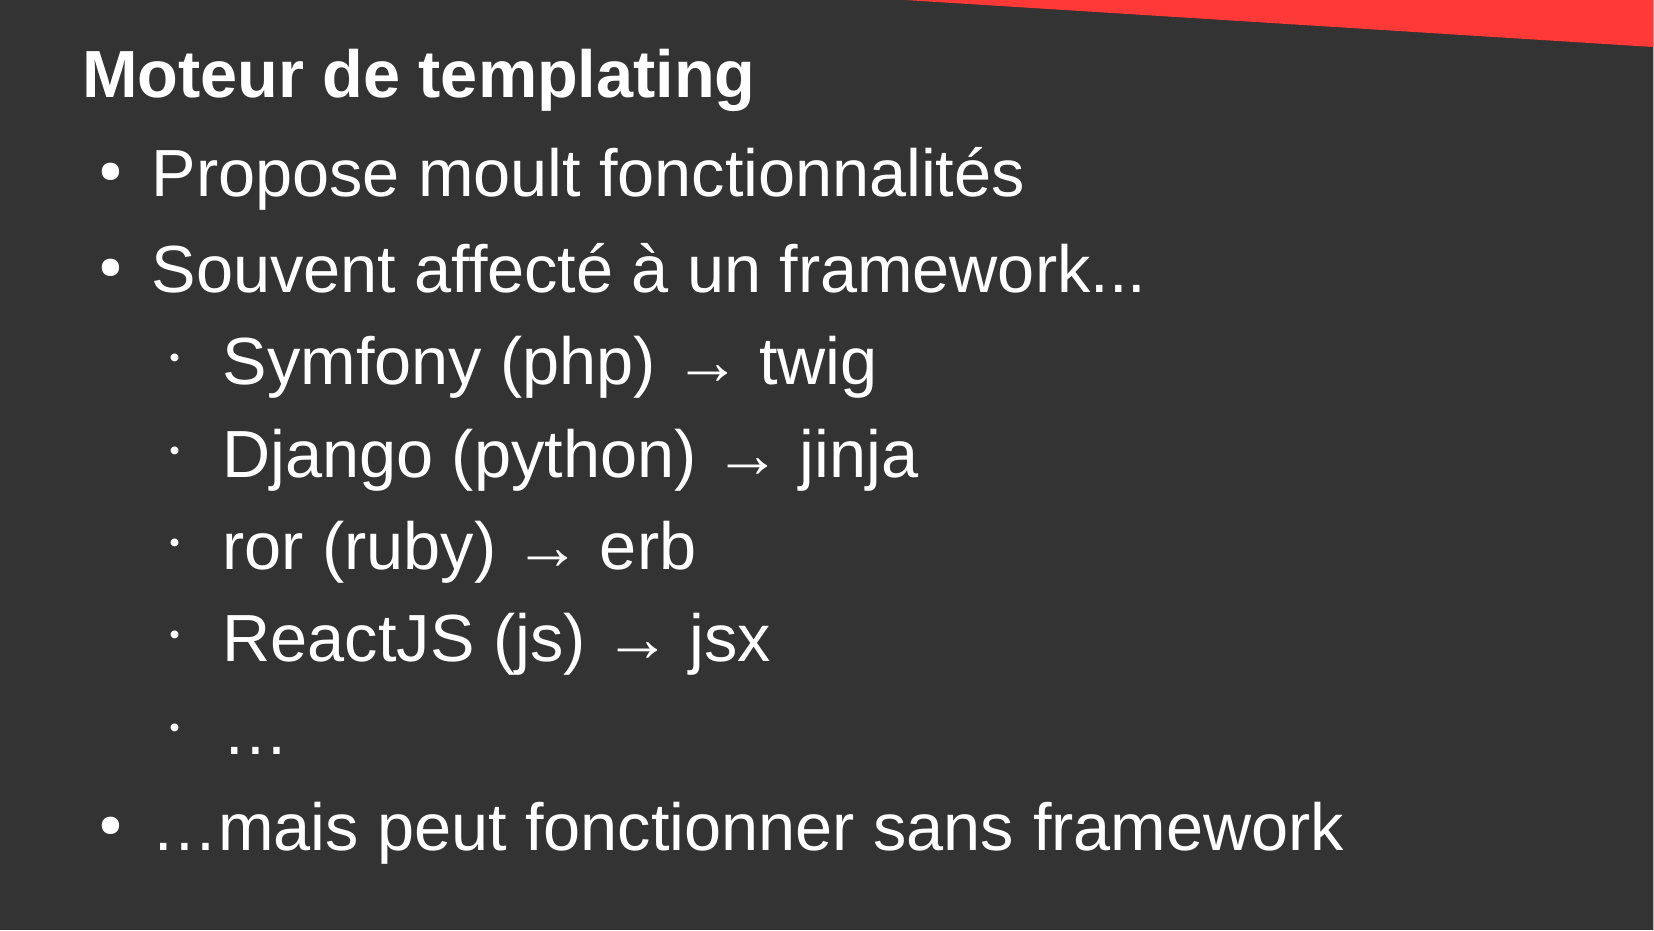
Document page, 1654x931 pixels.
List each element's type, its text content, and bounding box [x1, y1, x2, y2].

title Moteur de templating [82, 37, 1571, 114]
list Propose moult fonctionnalités Souvent affecté à un framework... Symfony (php) → twig Django (python) → jinja ror (ruby) → erb ReactJS (js) → jsx … …mais peut fonctionner sans framework [80, 135, 1620, 886]
text_box [905, 0, 1654, 48]
